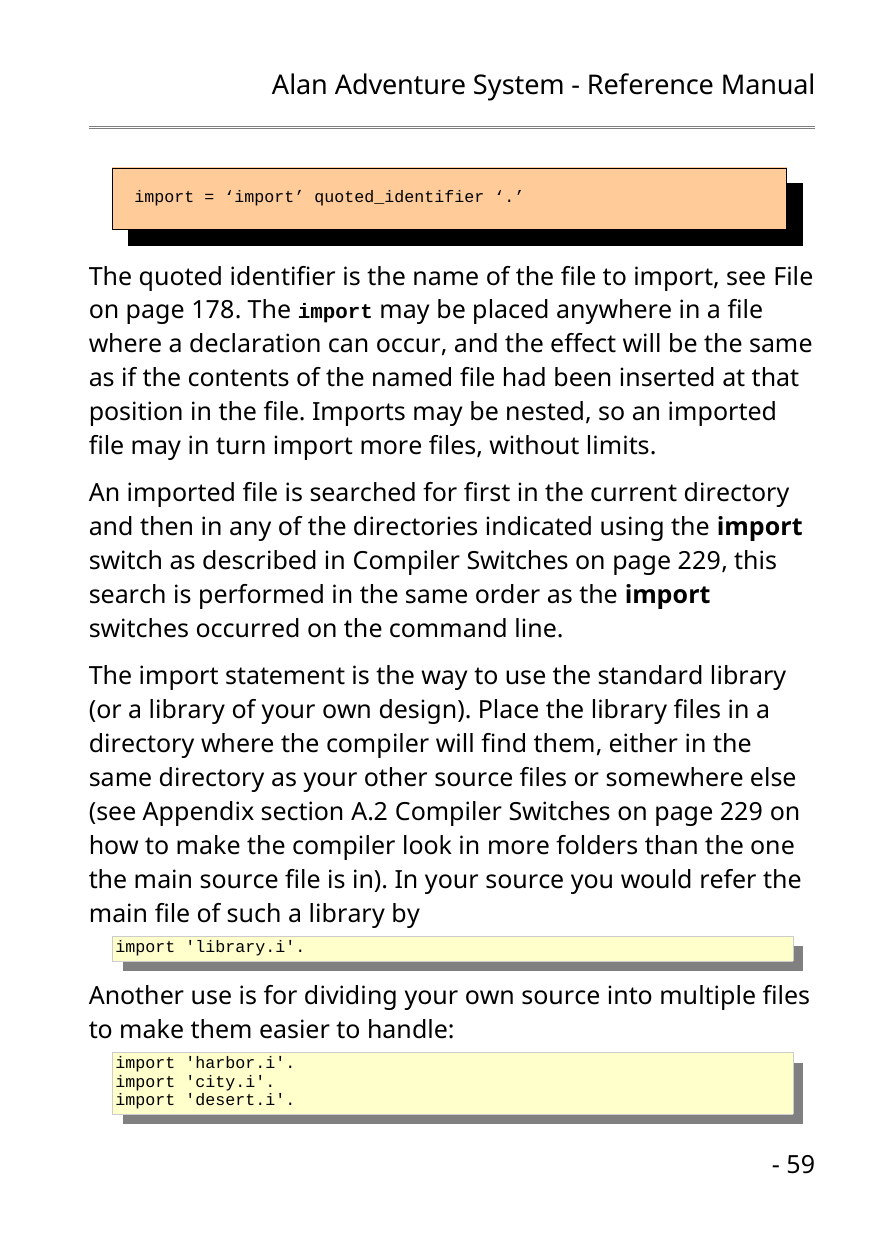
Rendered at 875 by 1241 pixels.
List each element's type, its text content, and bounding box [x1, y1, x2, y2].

text import 'city.i'. [113, 1071, 793, 1089]
text import 'desert.i'. [113, 1089, 793, 1114]
text An imported file is searched for first in the current directory and then in any of the directories indicated using the import switch as described in Compiler Switches on page 178, this search is performed in the same order as the import switches occurred on the command line. [88, 475, 815, 645]
text import 'harbor.i'. [113, 1053, 793, 1071]
text import = ‘import’ quoted_identifier ‘.’ [113, 169, 786, 229]
text Another use is for dividing your own source into multiple files to make them easier to handle: [88, 978, 815, 1046]
text The import statement is the way to use the standard library (or a library of your own design). Place the library files in a directory where the compiler will find them, either in the same directory as your other source files or somewhere else (see Appendix section A.2 Compiler Switches on page 178 on how to make the compiler look in more folders than the one the main source file is in). In your source you would refer the main file of such a library by [88, 658, 815, 929]
text The quoted identifier is the name of the file to import, see File on page 137. The import may be placed anywhere in a file where a declaration can occur, and the effect will be the same as if the con­tents of the named file had been inserted at that position in the file. Imports may be nested, so an imported file may in turn import more files, without limits. [88, 258, 815, 462]
text import 'library.i'. [113, 937, 793, 961]
